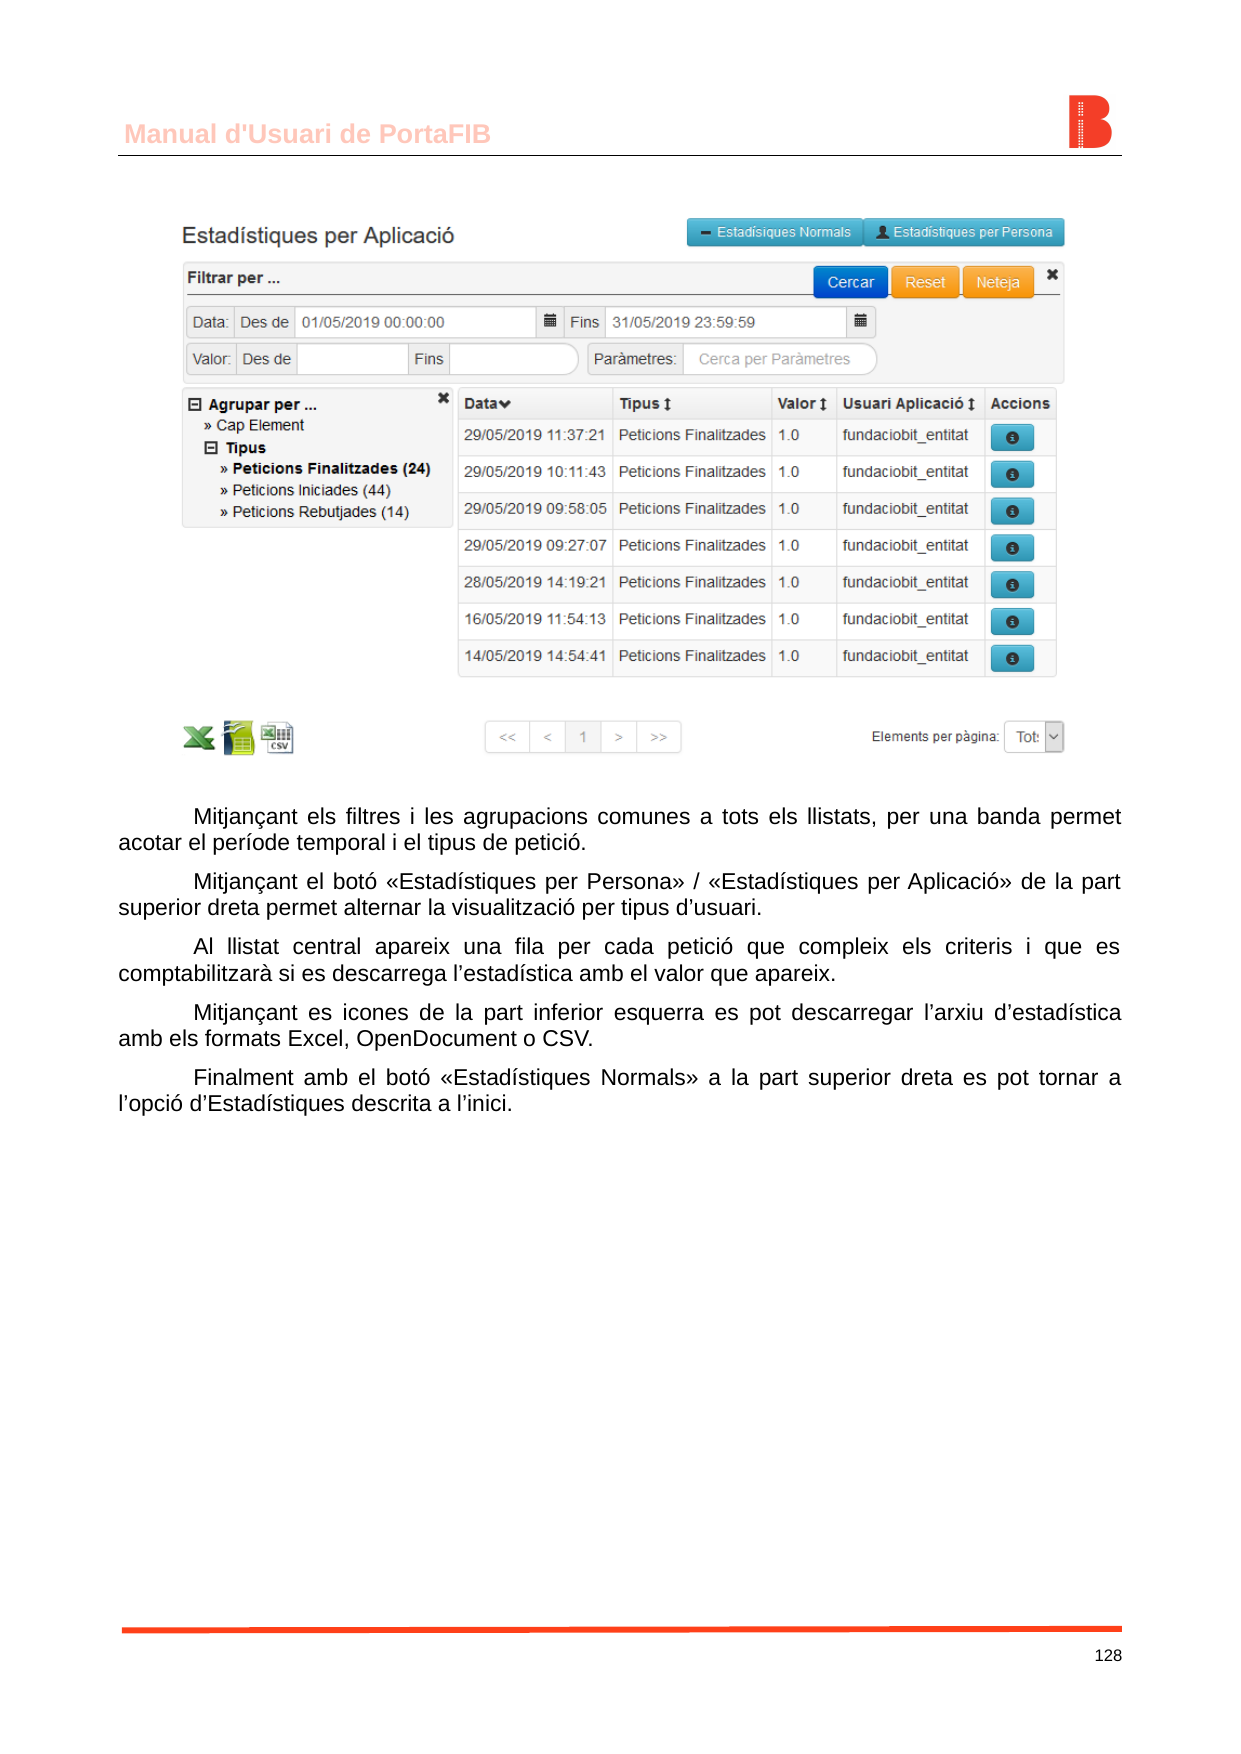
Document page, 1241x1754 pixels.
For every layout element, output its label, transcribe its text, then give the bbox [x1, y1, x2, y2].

text Finalment amb el botó «Estadístiques Normals» a la part superior dreta es pot tornar a l’opció d’Estadístiques descrita a l’inici. [118, 1064, 1122, 1116]
text Mitjançant els filtres i les agrupacions comunes a tots els llistats, per una banda permet acotar el període temporal i el tipus de petició. [118, 803, 1122, 856]
picture [170, 215, 1070, 791]
text Mitjançant el botó «Estadístiques per Persona» / «Estadístiques per Aplicació» de la part superior dreta permet alternar la visualització per tipus d’usuari. [118, 868, 1122, 921]
text Al llistat central apareix una fila per cada petició que compleix els criteris i que es comptabilitzarà si es descarrega l’estadística amb el valor que apareix. [118, 933, 1122, 986]
picture [1063, 94, 1117, 150]
text Mitjançant es icones de la part inferior esquerra es pot descarregar l’arxiu d’estadística amb els formats Excel, OpenDocument o CSV. [118, 998, 1122, 1051]
